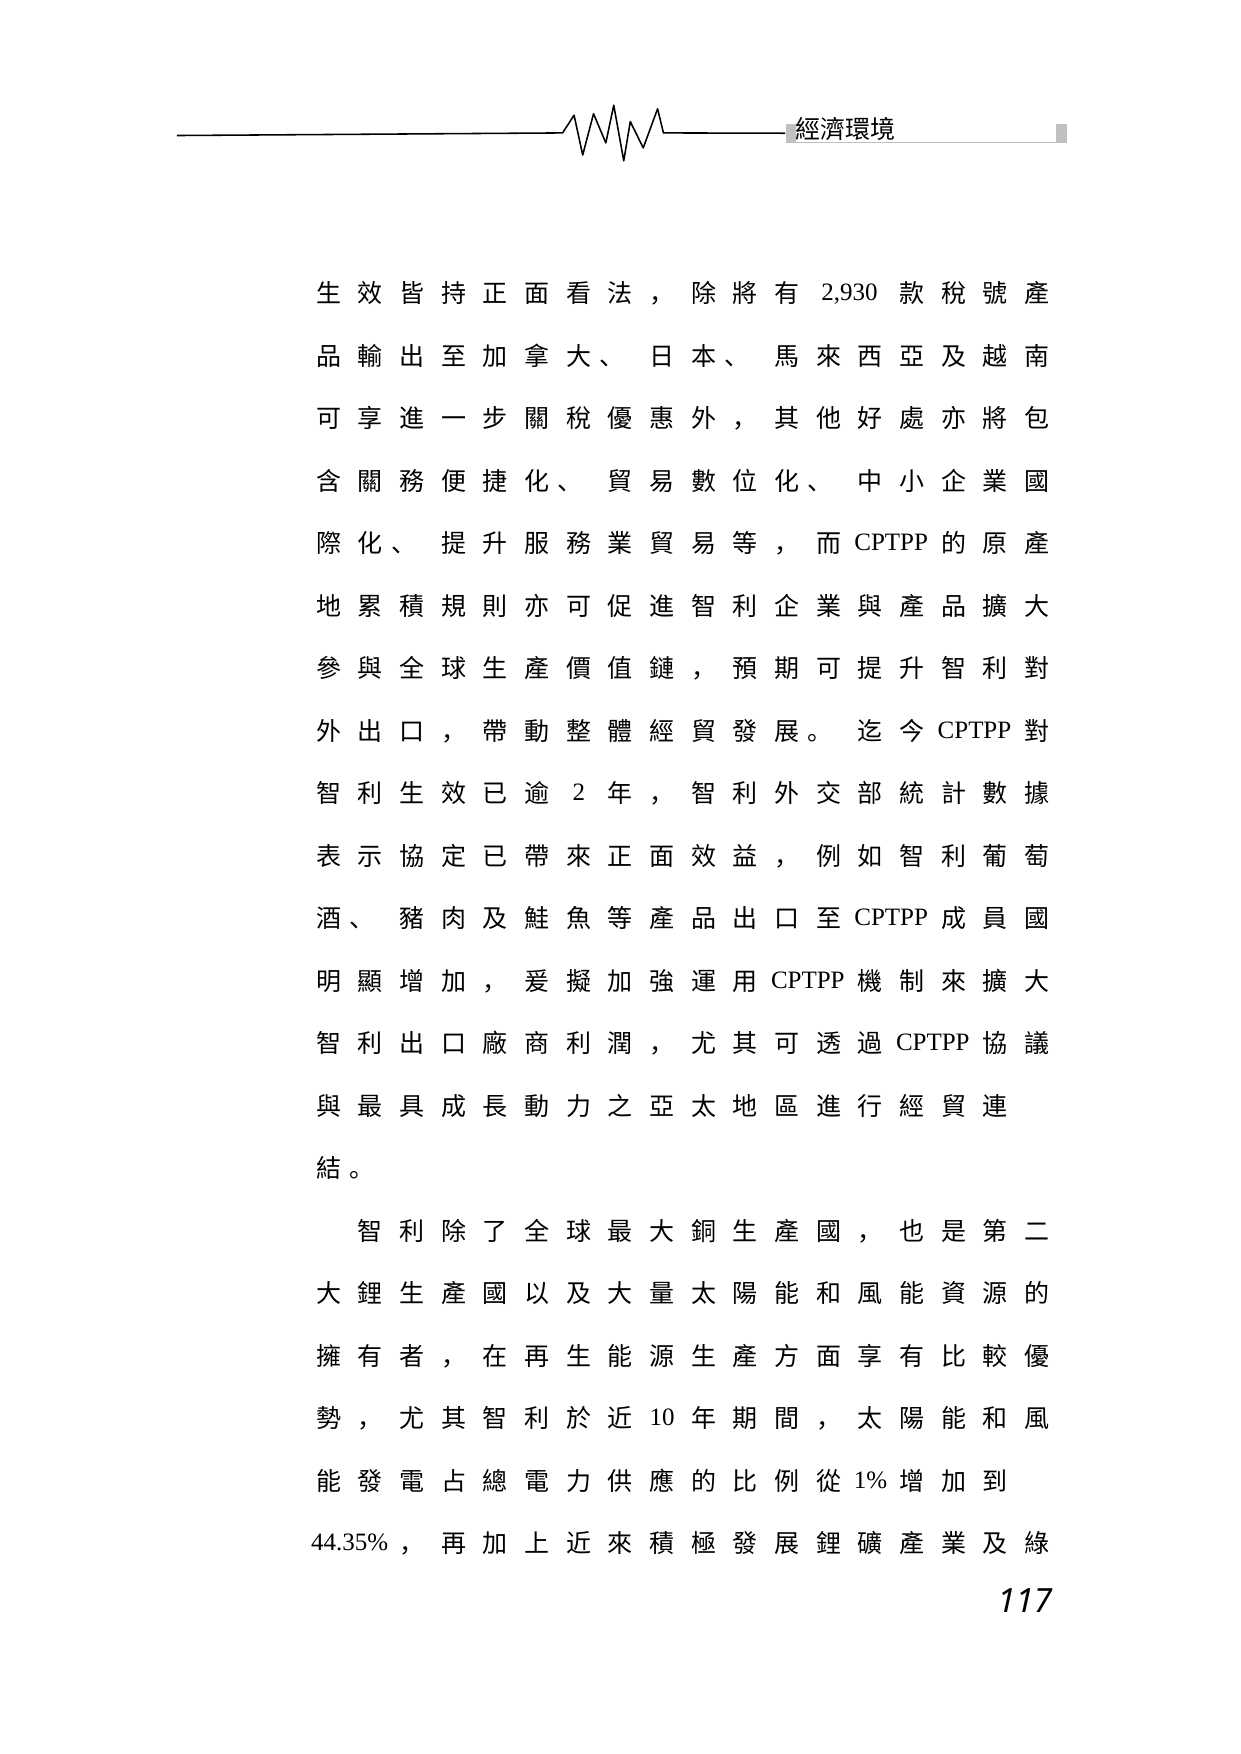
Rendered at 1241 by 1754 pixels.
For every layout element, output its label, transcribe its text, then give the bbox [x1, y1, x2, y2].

text 生效皆持正面看法，除將有2,930款稅號產品輸出至加拿大、日本、馬來西亞及越南可享進一步關稅優惠外，其他好處亦將包含關務便捷化、貿易數位化、中小企業國際化、提升服務業貿易等，而CPTPP的原產地累積規則亦可促進智利企業與產品擴大參與全球生產價值鏈，預期可提升智利對外出口，帶動整體經貿發展。迄今CPTPP對智利生效已逾2年，智利外交部統計數據表示協定已帶來正面效益，例如智利葡萄酒、豬肉及鮭魚等產品出口至CPTPP成員國明顯增加，爰擬加強運用CPTPP機制來擴大智利出口廠商利潤，尤其可透過CPTPP協議與最具成長動力之亞太地區進行經貿連結。 [281, 250, 1058, 1188]
text 智利除了全球最大銅生產國，也是第二大鋰生產國以及大量太陽能和風能資源的擁有者，在再生能源生產方面享有比較優勢，尤其智利於近10年期間，太陽能和風能發電占總電力供應的比例從1%增加到44.35%，再加上近來積極發展鋰礦產業及綠 [281, 1188, 1058, 1563]
